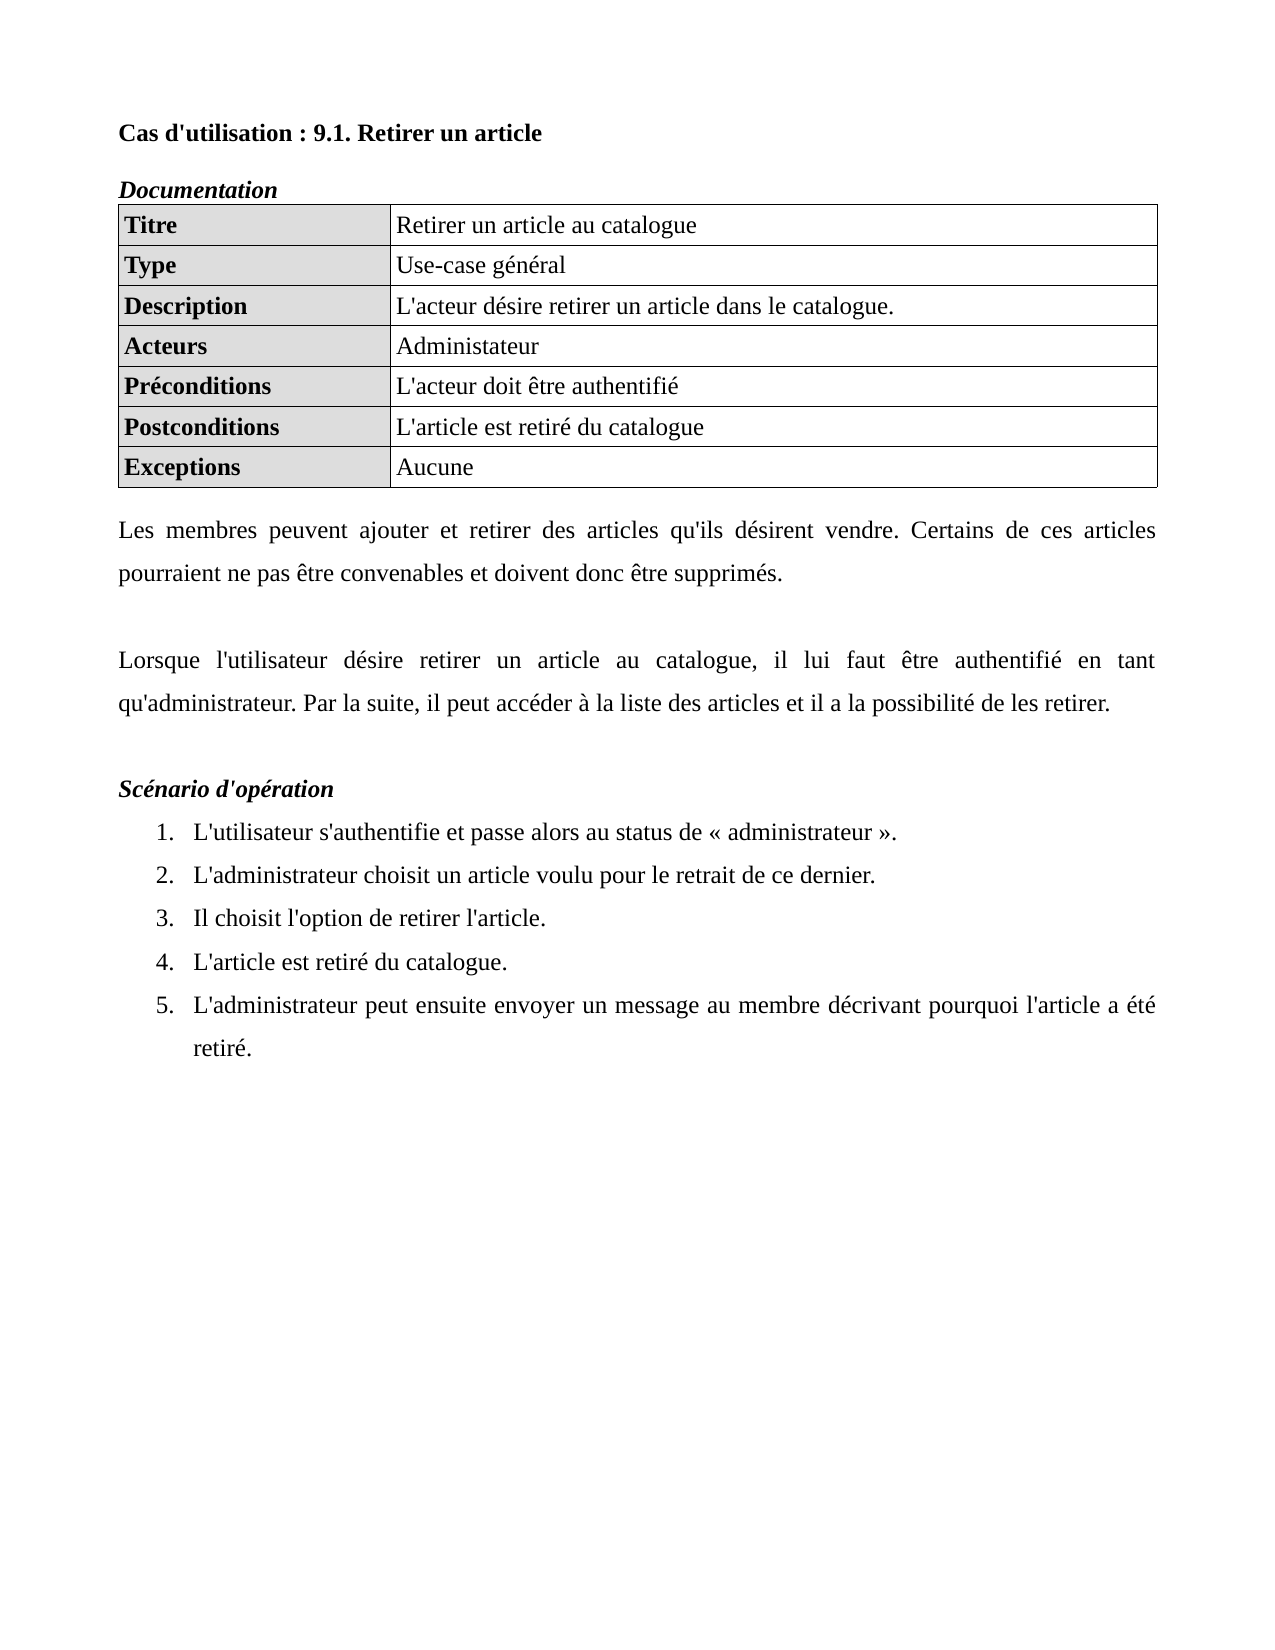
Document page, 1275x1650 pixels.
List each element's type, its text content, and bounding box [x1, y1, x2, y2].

table_cell L'article est retiré du catalogue [391, 407, 1157, 446]
table_cell Use-case général [391, 246, 1157, 285]
text Les membres peuvent ajouter et retirer des articles qu'ils désirent vendre. Certains de ces articles pourraient ne pas être convenables et doivent donc être supprimés. [118, 515, 1157, 587]
table_cell Aucune [391, 447, 1157, 487]
list L'administrateur peut ensuite envoyer un message au membre décrivant pourquoi l'article a été retiré. [156, 990, 1157, 1062]
table_cell Acteurs [119, 326, 390, 366]
list L'utilisateur s'authentifie et passe alors au status de « administrateur ». [156, 817, 1157, 846]
table_cell Postconditions [119, 407, 390, 446]
list L'administrateur choisit un article voulu pour le retrait de ce dernier. [156, 860, 1157, 889]
table_cell L'acteur doit être authentifié [391, 367, 1157, 406]
table_cell Administateur [391, 326, 1157, 366]
text Lorsque l'utilisateur désire retirer un article au catalogue, il lui faut être authentifié en tant qu'administrateur. Par la suite, il peut accéder à la liste des articles et il a la possibilité de les retirer. [118, 645, 1157, 717]
list Il choisit l'option de retirer l'article. [156, 903, 1157, 932]
table_cell Type [119, 246, 390, 285]
text Scénario d'opération [118, 774, 1157, 803]
table_header Titre [119, 205, 390, 245]
table_cell Préconditions [119, 367, 390, 406]
text Cas d'utilisation : 9.1. Retirer un article [118, 118, 1157, 147]
list L'article est retiré du catalogue. [156, 947, 1157, 975]
text Documentation [118, 176, 1157, 204]
table_cell Description [119, 286, 390, 325]
table_cell L'acteur désire retirer un article dans le catalogue. [391, 286, 1157, 325]
table_header Retirer un article au catalogue [391, 205, 1157, 245]
table_cell Exceptions [119, 447, 390, 487]
